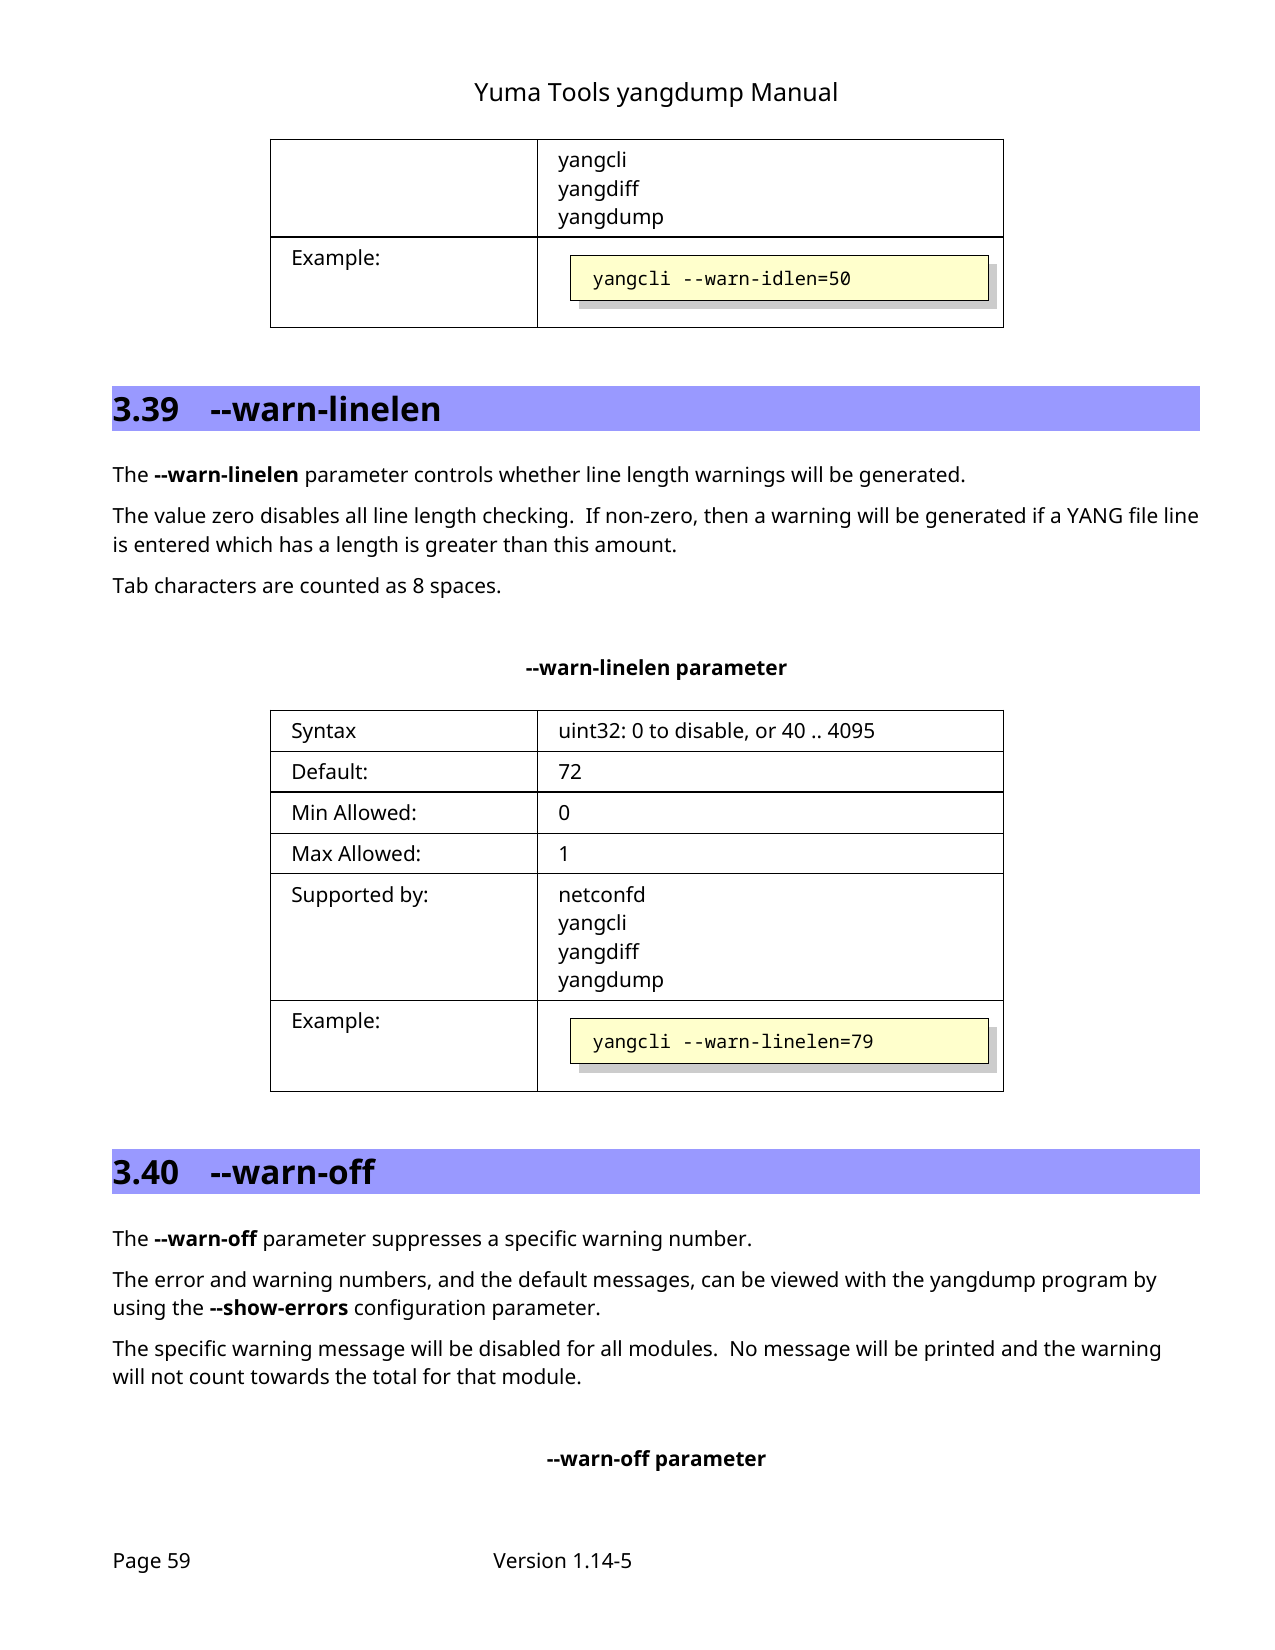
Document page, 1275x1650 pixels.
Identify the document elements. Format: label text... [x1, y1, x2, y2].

table_cell yangcli --warn-linelen=79 [538, 1001, 1003, 1091]
subtitle --warn-linelen [112, 386, 1200, 431]
text The --warn-linelen parameter controls whether line length warnings will be generated. [112, 461, 1200, 489]
text The value zero disables all line length checking. If non-zero, then a warning will be generated if a YANG file line is entered which has a length is greater than this amount. [112, 501, 1200, 558]
subtitle --warn-off [112, 1149, 1200, 1194]
table_cell yangcli --warn-idlen=50 [538, 238, 1003, 327]
text The --warn-off parameter suppresses a specific warning number. [112, 1224, 1200, 1252]
table_cell [271, 140, 537, 236]
table_cell netconfd yangcli yangdiff yangdump [538, 874, 1003, 999]
table_cell Default: [271, 752, 537, 791]
subtitle --warn-linelen parameter [127, 653, 1185, 681]
table_cell Example: [271, 238, 537, 327]
table_cell Min Allowed: [271, 793, 537, 832]
subtitle --warn-off parameter [127, 1444, 1185, 1473]
table_cell yangcli yangdiff yangdump [538, 140, 1003, 236]
text The specific warning message will be disabled for all modules. No message will be printed and the warning will not count towards the total for that module. [112, 1334, 1200, 1391]
text The error and warning numbers, and the default messages, can be viewed with the yangdump program by using the --show-errors configuration parameter. [112, 1265, 1200, 1322]
table_header Syntax [271, 711, 537, 751]
text Tab characters are counted as 8 spaces. [112, 571, 1200, 599]
table_cell 1 [538, 834, 1003, 873]
table_cell Example: [271, 1001, 537, 1091]
table_cell 0 [538, 793, 1003, 832]
table_header uint32: 0 to disable, or 40 .. 4095 [538, 711, 1003, 751]
table_cell Supported by: [271, 874, 537, 999]
table_cell Max Allowed: [271, 834, 537, 873]
table_cell 72 [538, 752, 1003, 791]
